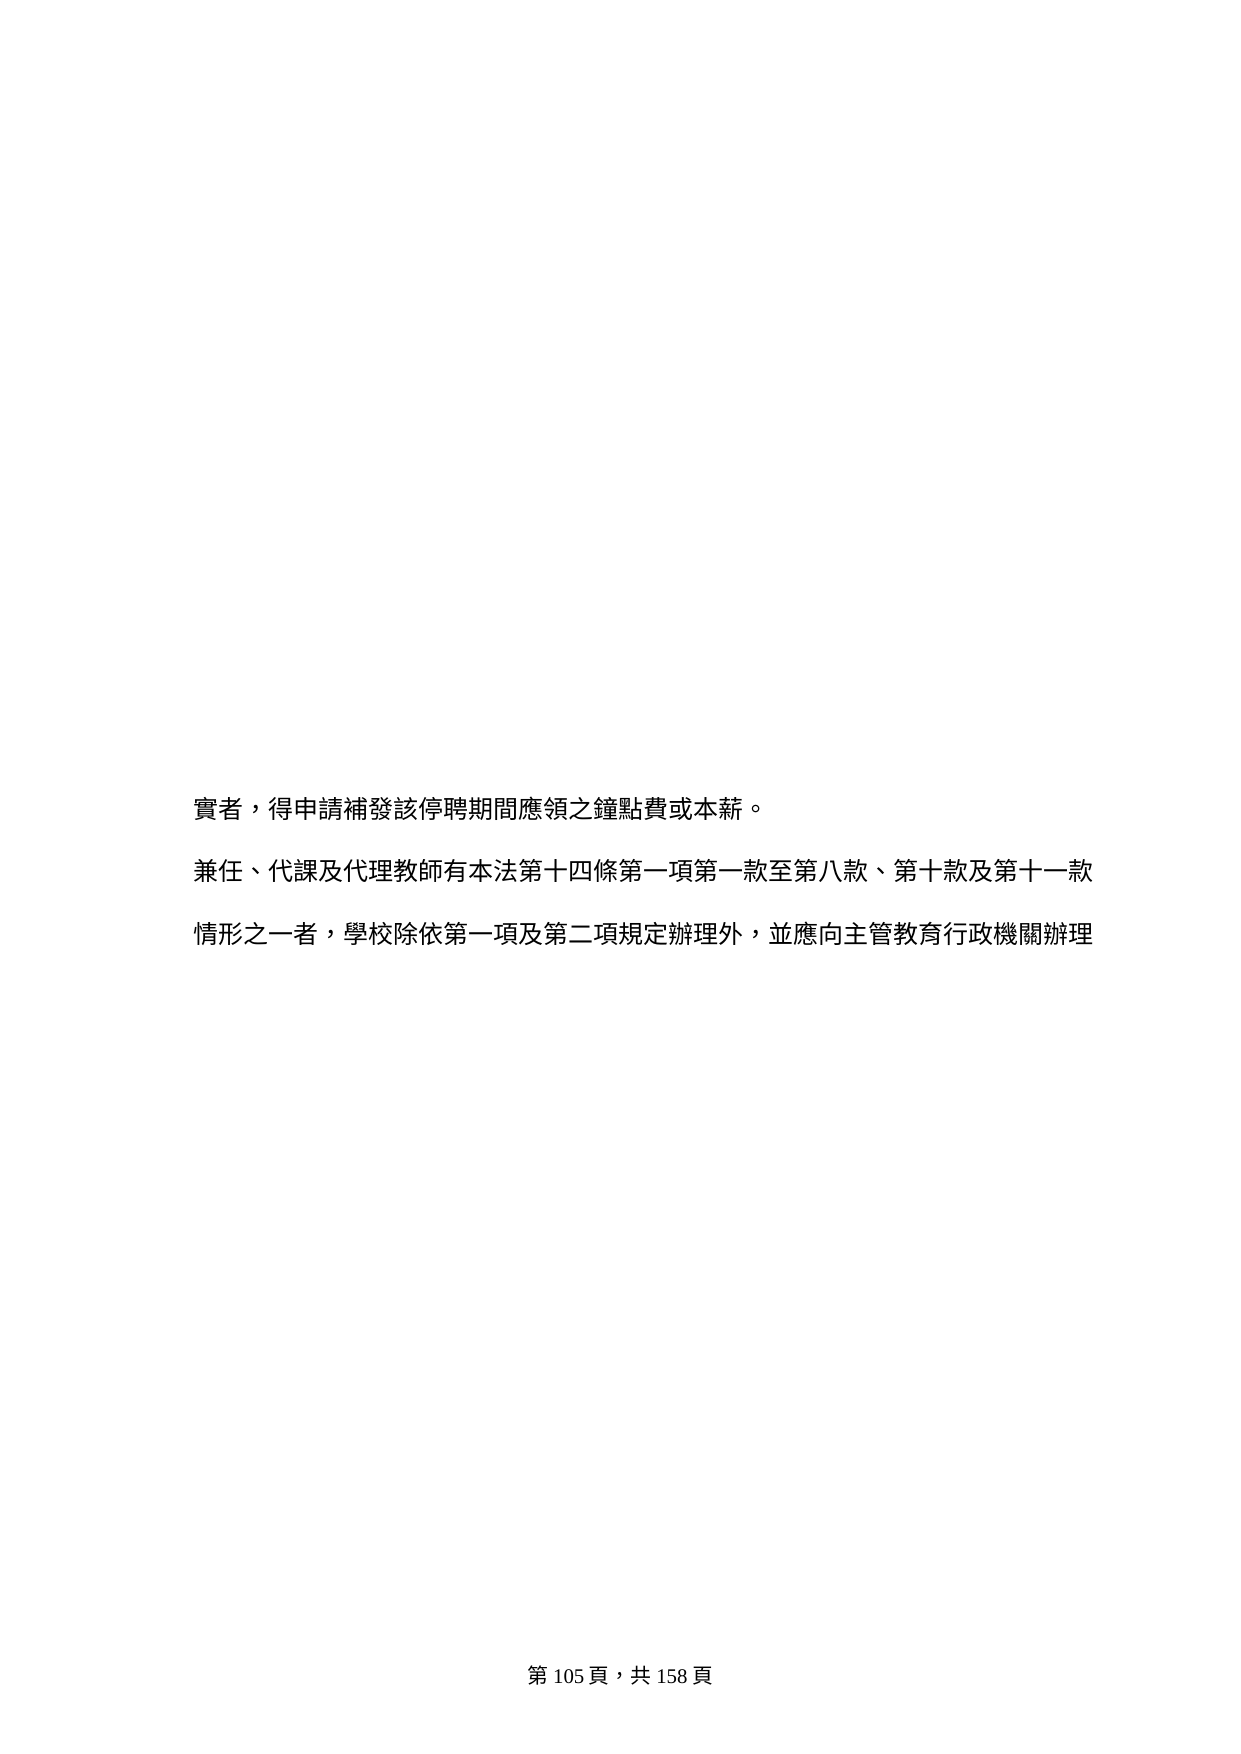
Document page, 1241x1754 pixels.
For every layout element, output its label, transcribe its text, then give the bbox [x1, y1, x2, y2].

text 實者，得申請補發該停聘期間應領之鐘點費或本薪。 [118, 766, 1122, 828]
text 情形之一者，學校除依第一項及第二項規定辦理外，並應向主管教育行政機關辦理 [118, 891, 1122, 953]
text 兼任、代課及代理教師有本法第十四條第一項第一款至第八款、第十款及第十一款 [118, 828, 1122, 891]
